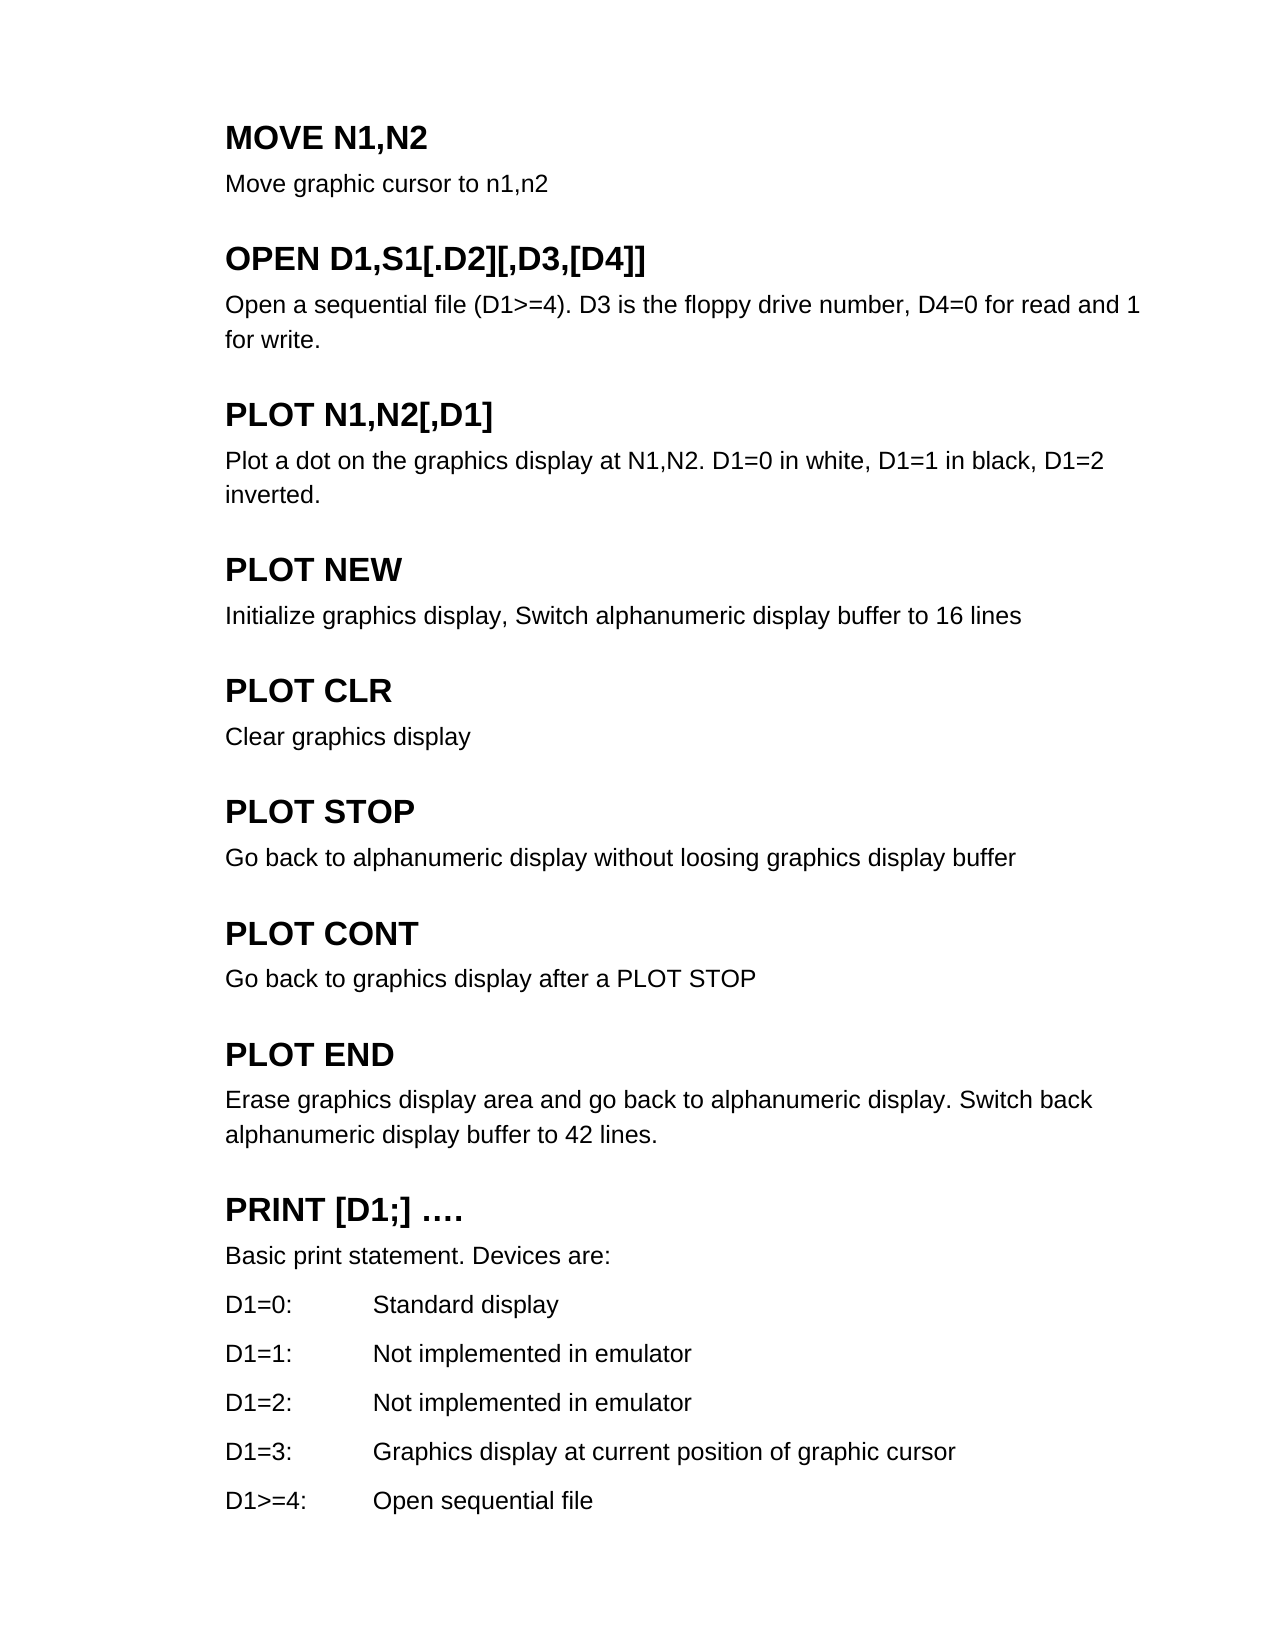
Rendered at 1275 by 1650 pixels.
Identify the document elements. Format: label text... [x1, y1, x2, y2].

text Basic print statement. Devices are: [225, 1241, 1157, 1270]
text Erase graphics display area and go back to alphanumeric display. Switch back alphanumeric display buffer to 42 lines. [225, 1086, 1157, 1149]
text D1>=4: Open sequential file [225, 1486, 1157, 1515]
subtitle PLOT N1,N2[,D1] [225, 395, 1157, 433]
subtitle PLOT END [225, 1034, 1157, 1073]
subtitle PLOT CLR [225, 671, 1157, 710]
text Open a sequential file (D1>=4). D3 is the floppy drive number, D4=0 for read and 1 for write. [225, 290, 1157, 353]
text D1=2: Not implemented in emulator [225, 1388, 1157, 1417]
text D1=1: Not implemented in emulator [225, 1339, 1157, 1368]
subtitle OPEN D1,S1[.D2][,D3,[D4]] [225, 239, 1157, 278]
text Go back to alphanumeric display without loosing graphics display buffer [225, 843, 1157, 872]
text Move graphic cursor to n1,n2 [225, 169, 1157, 198]
subtitle PRINT [D1;] …. [225, 1190, 1157, 1228]
subtitle PLOT STOP [225, 792, 1157, 831]
subtitle PLOT NEW [225, 550, 1157, 589]
text Plot a dot on the graphics display at N1,N2. D1=0 in white, D1=1 in black, D1=2 inverted. [225, 446, 1157, 509]
text Go back to graphics display after a PLOT STOP [225, 964, 1157, 993]
text D1=3: Graphics display at current position of graphic cursor [225, 1437, 1157, 1466]
subtitle MOVE N1,N2 [225, 118, 1157, 157]
text D1=0: Standard display [225, 1290, 1157, 1319]
text Initialize graphics display, Switch alphanumeric display buffer to 16 lines [225, 601, 1157, 630]
text Clear graphics display [225, 722, 1157, 751]
subtitle PLOT CONT [225, 913, 1157, 952]
